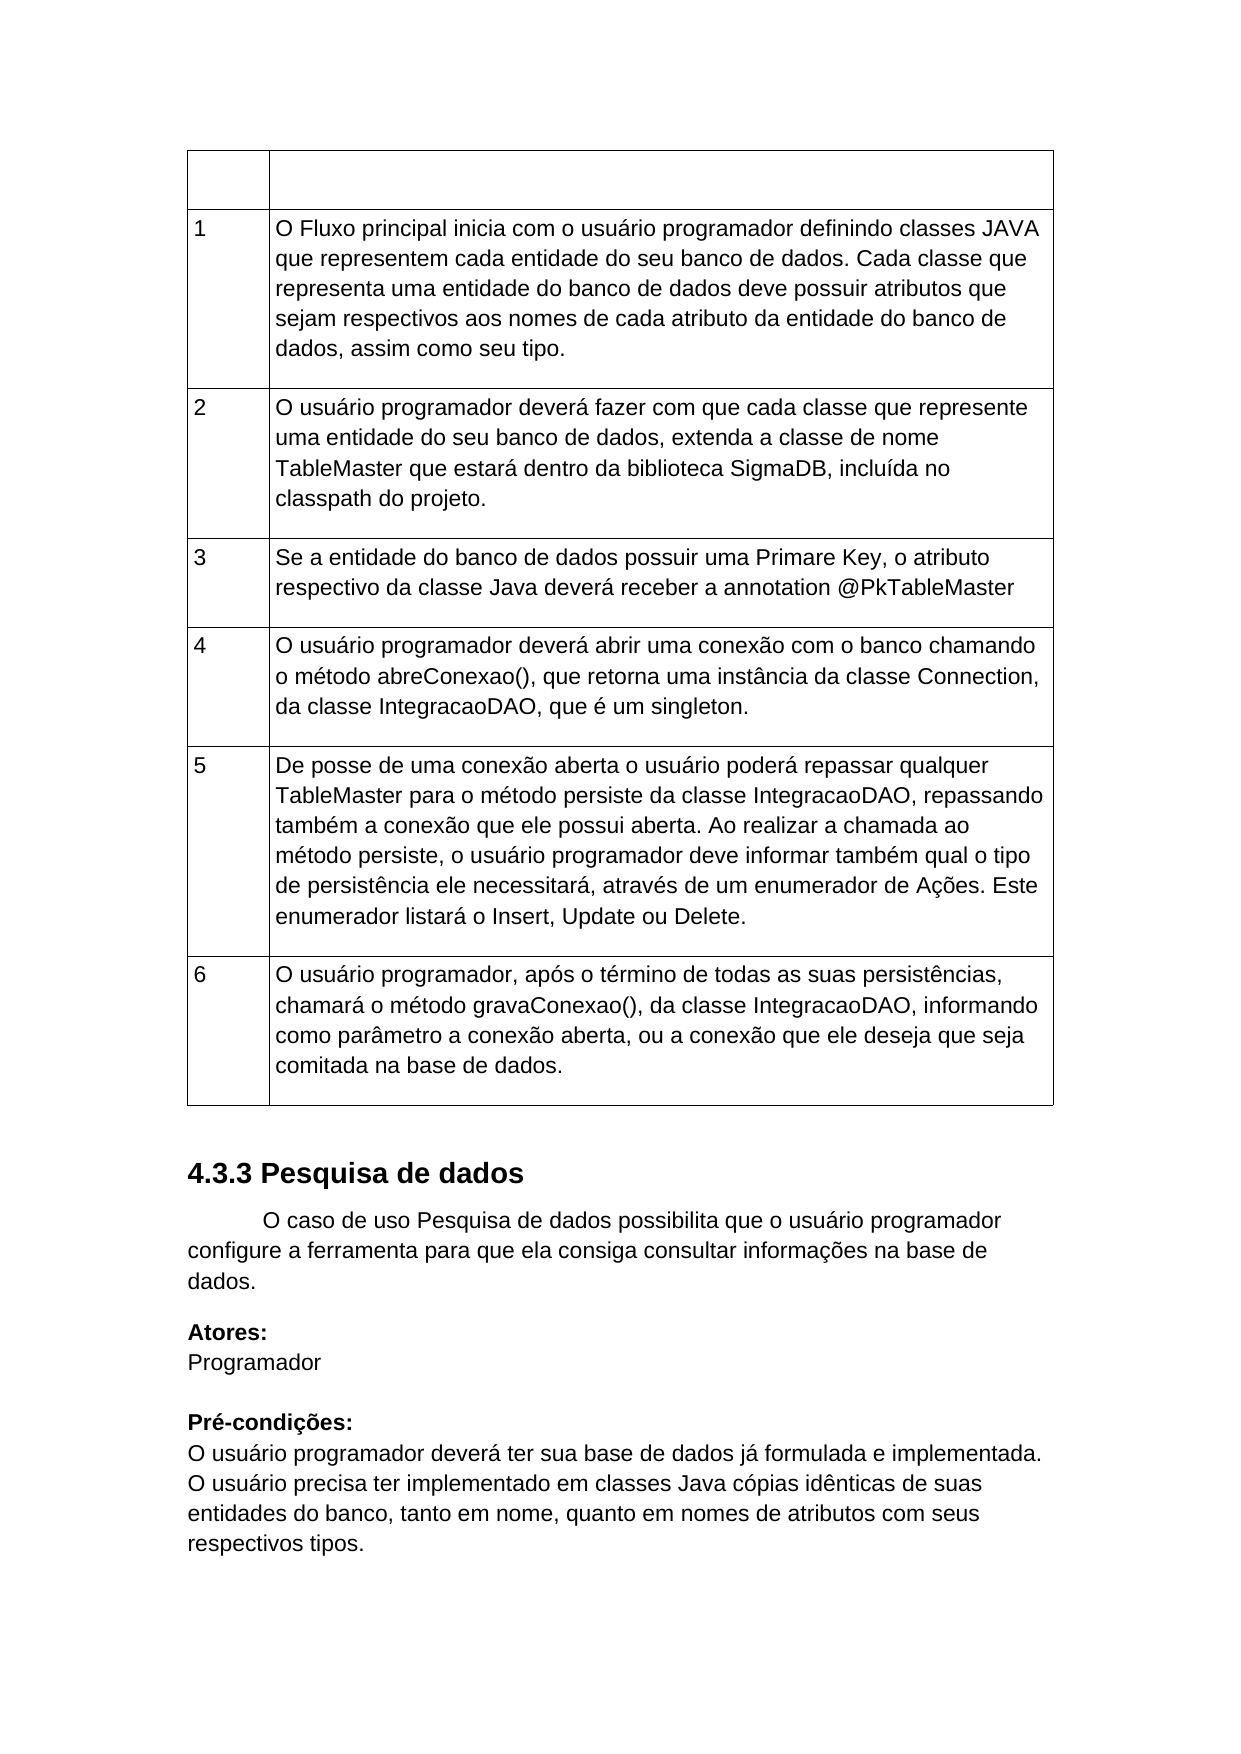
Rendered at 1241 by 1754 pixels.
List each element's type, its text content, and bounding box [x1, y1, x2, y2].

table_cell 5 [188, 747, 269, 956]
list O usuário programador deverá ter sua base de dados já formulada e implementada. [187, 1439, 1053, 1466]
list Atores: [187, 1319, 1053, 1345]
table_cell O usuário programador deverá abrir uma conexão com o banco chamando o método abreConexao(), que retorna uma instância da classe Connection, da classe IntegracaoDAO, que é um singleton. [270, 628, 1053, 746]
list Programador [187, 1349, 1053, 1375]
table_cell Se a entidade do banco de dados possuir uma Primare Key, o atributo respectivo da classe Java deverá receber a annotation @PkTableMaster [270, 539, 1053, 627]
subtitle 4.3.3 Pesquisa de dados [187, 1156, 1053, 1190]
table_cell 2 [188, 389, 269, 538]
table_cell 4 [188, 628, 269, 746]
text O caso de uso Pesquisa de dados possibilita que o usuário programador configure a ferramenta para que ela consiga consultar informações na base de dados. [187, 1207, 1053, 1294]
table_cell O Fluxo principal inicia com o usuário programador definindo classes JAVA que representem cada entidade do seu banco de dados. Cada classe que representa uma entidade do banco de dados deve possuir atributos que sejam respectivos aos nomes de cada atributo da entidade do banco de dados, assim como seu tipo. [270, 210, 1053, 388]
table_cell O usuário programador, após o término de todas as suas persistências, chamará o método gravaConexao(), da classe IntegracaoDAO, informando como parâmetro a conexão aberta, ou a conexão que ele deseja que seja comitada na base de dados. [270, 957, 1053, 1105]
table_cell De posse de uma conexão aberta o usuário poderá repassar qualquer TableMaster para o método persiste da classe IntegracaoDAO, repassando também a conexão que ele possui aberta. Ao realizar a chamada ao método persiste, o usuário programador deve informar também qual o tipo de persistência ele necessitará, através de um enumerador de Ações. Este enumerador listará o Insert, Update ou Delete. [270, 747, 1053, 956]
table_cell O usuário programador deverá fazer com que cada classe que represente uma entidade do seu banco de dados, extenda a classe de nome TableMaster que estará dentro da biblioteca SigmaDB, incluída no classpath do projeto. [270, 389, 1053, 538]
table_cell 6 [188, 957, 269, 1105]
table_header [188, 151, 269, 209]
list Pré-condições: [187, 1409, 1053, 1436]
table_header [270, 151, 1053, 209]
table_cell 1 [188, 210, 269, 388]
table_cell 3 [188, 539, 269, 627]
list O usuário precisa ter implementado em classes Java cópias idênticas de suas entidades do banco, tanto em nome, quanto em nomes de atributos com seus respectivos tipos. [187, 1470, 1053, 1556]
